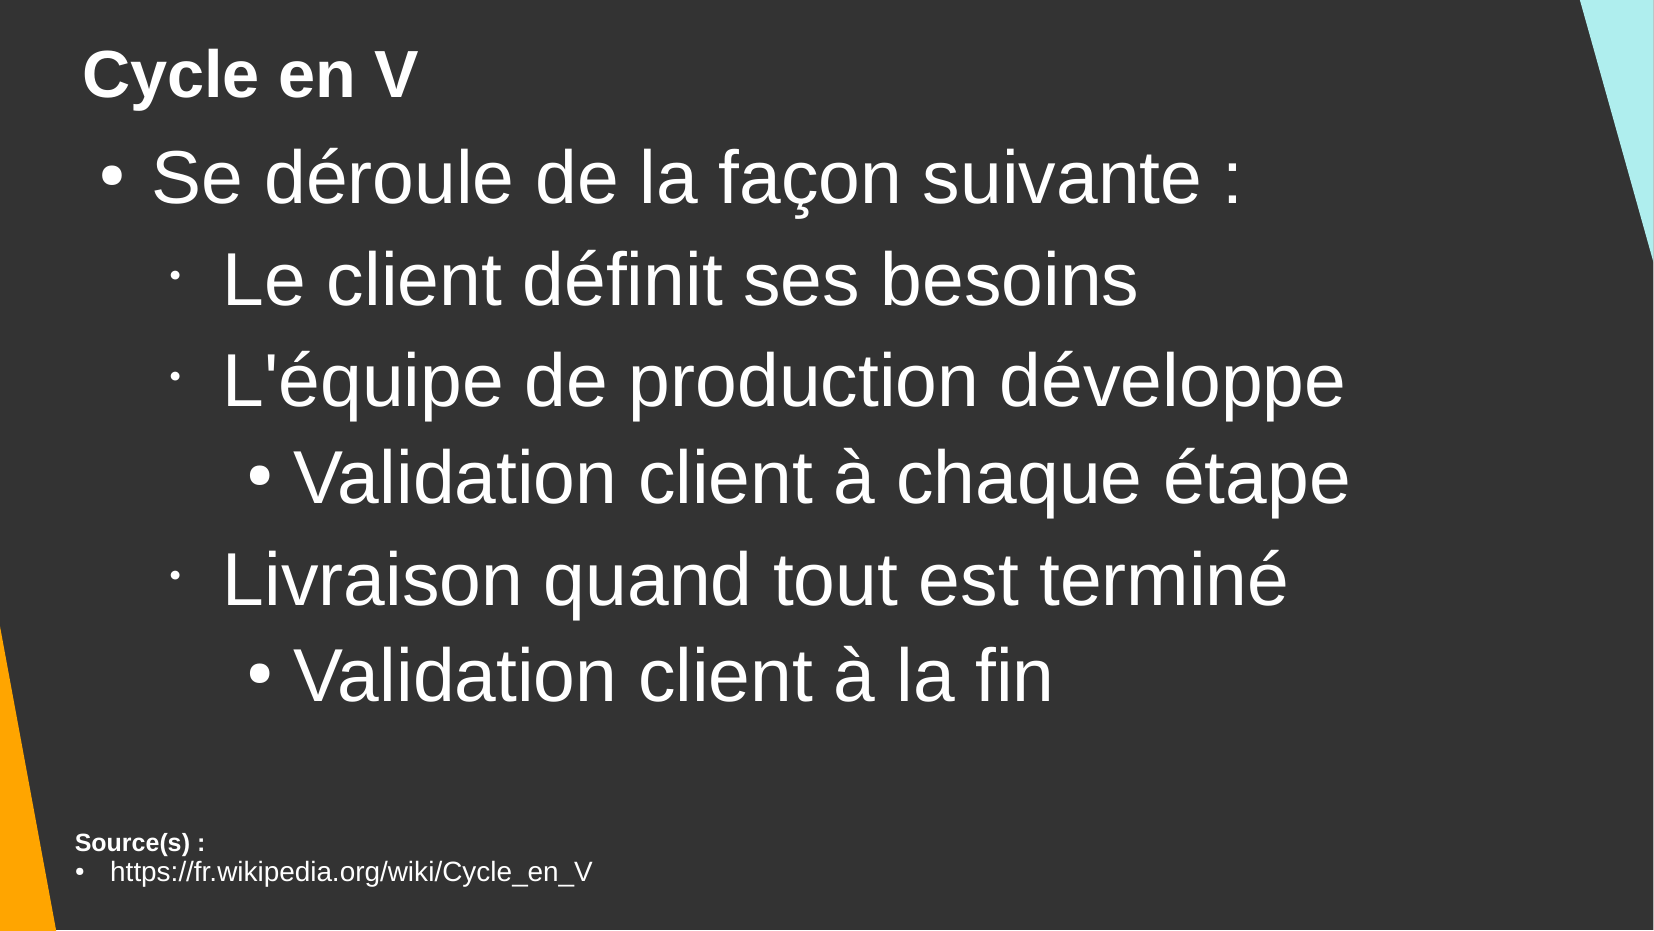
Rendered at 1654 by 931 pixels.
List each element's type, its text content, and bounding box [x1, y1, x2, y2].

text_box [0, 626, 57, 931]
title Cycle en V [82, 37, 1571, 122]
list Se déroule de la façon suivante : Le client définit ses besoins L'équipe de production développe Validation client à chaque étape Livraison quand tout est terminé Validation client à la fin [80, 135, 1620, 777]
text_box [1579, 0, 1654, 265]
text_box Source(s) : https://fr.wikipedia.org/wiki/Cycle_en_V [59, 821, 1546, 920]
